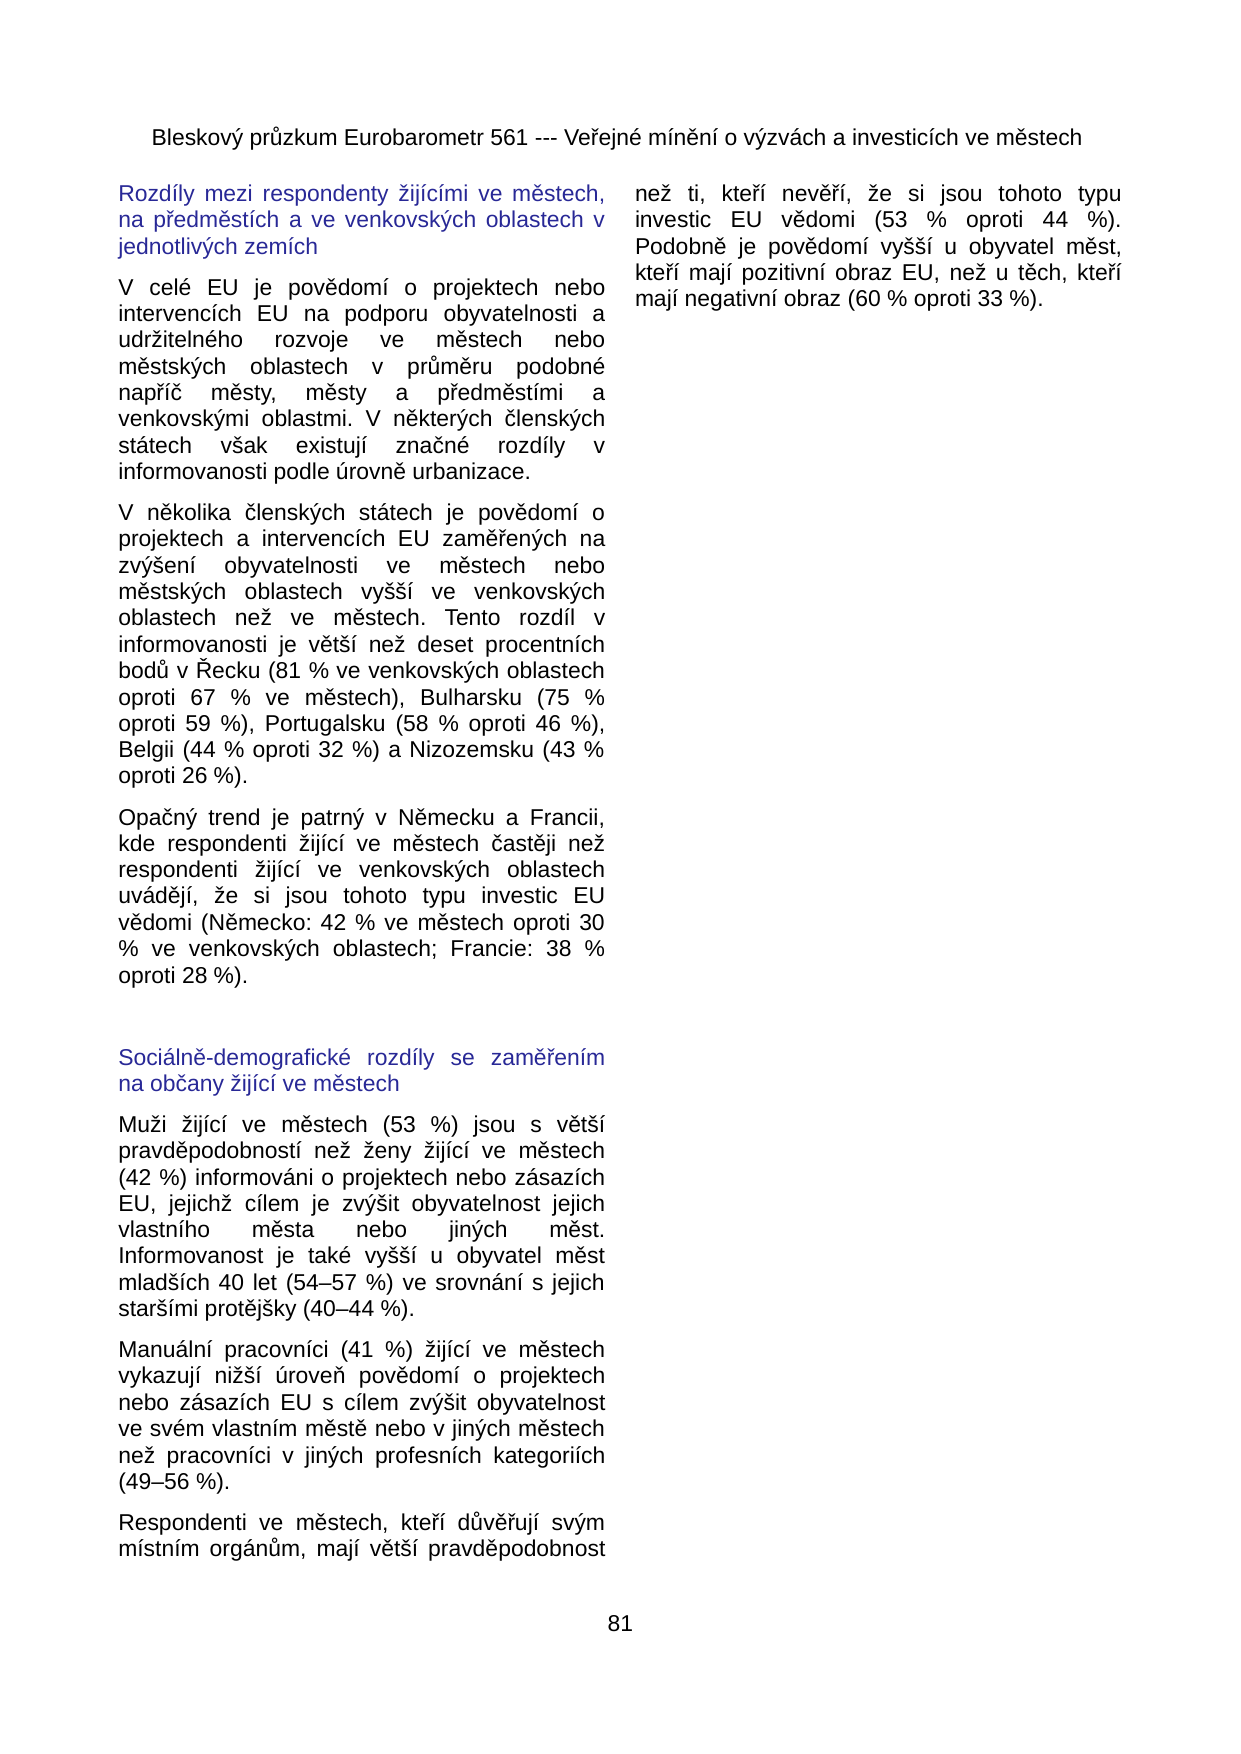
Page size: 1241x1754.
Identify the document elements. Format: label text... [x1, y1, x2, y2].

text V několika členských státech je povědomí o projektech a intervencích EU zaměřených na zvýšení obyvatelnosti ve městech nebo městských oblastech vyšší ve venkovských oblastech než ve městech. Tento rozdíl v informovanosti je větší než deset procentních bodů v Řecku (81 % ve venkovských oblastech oproti 67 % ve městech), Bulharsku (75 % oproti 59 %), Portugalsku (58 % oproti 46 %), Belgii (44 % oproti 32 %) a Nizozemsku (43 % oproti 26 %). [118, 499, 605, 789]
text Opačný trend je patrný v Německu a Francii, kde respondenti žijící ve městech častěji než respondenti žijící ve venkovských oblastech uvádějí, že si jsou tohoto typu investic EU vědomi (Německo: 42 % ve městech oproti 30 % ve venkovských oblastech; Francie: 38 % oproti 28 %). [118, 803, 605, 988]
text Sociálně-demografické rozdíly se zaměřením na občany žijící ve městech [118, 1043, 605, 1096]
text Rozdíly mezi respondenty žijícími ve městech, na předměstích a ve venkovských oblastech v jednotlivých zemích [118, 180, 605, 259]
text Respondenti ve městech, kteří důvěřují svým místním orgánům, mají větší pravděpodobnost [118, 1509, 605, 1562]
text než ti, kteří nevěří, že si jsou tohoto typu investic EU vědomi (53 % oproti 44 %). Podobně je povědomí vyšší u obyvatel měst, kteří mají pozitivní obraz EU, než u těch, kteří mají negativní obraz (60 % oproti 33 %). [635, 180, 1122, 312]
text Manuální pracovníci (41 %) žijící ve městech vykazují nižší úroveň povědomí o projektech nebo zásazích EU s cílem zvýšit obyvatelnost ve svém vlastním městě nebo v jiných městech než pracovníci v jiných profesních kategoriích (49–56 %). [118, 1336, 605, 1494]
text Muži žijící ve městech (53 %) jsou s větší pravděpodobností než ženy žijící ve městech (42 %) informováni o projektech nebo zásazích EU, jejichž cílem je zvýšit obyvatelnost jejich vlastního města nebo jiných měst. Informovanost je také vyšší u obyvatel měst mladších 40 let (54–57 %) ve srovnání s jejich staršími protějšky (40–44 %). [118, 1111, 605, 1322]
text V celé EU je povědomí o projektech nebo intervencích EU na podporu obyvatelnosti a udržitelného rozvoje ve městech nebo městských oblastech v průměru podobné napříč městy, městy a předměstími a venkovskými oblastmi. V některých členských státech však existují značné rozdíly v informovanosti podle úrovně urbanizace. [118, 273, 605, 484]
